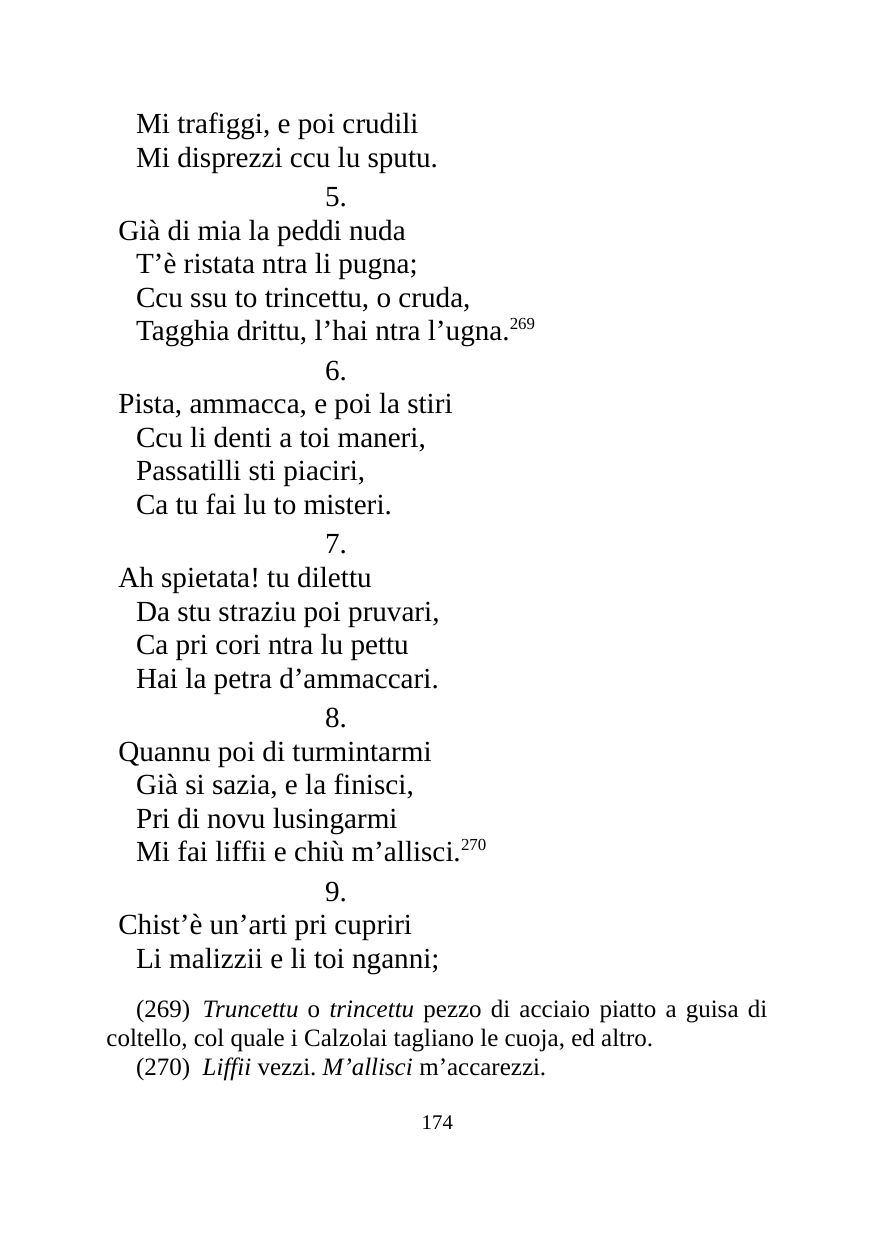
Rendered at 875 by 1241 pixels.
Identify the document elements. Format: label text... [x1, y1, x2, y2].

text Già di mia la peddi nuda T’è ristata ntra li pugna; Ccu ssu to trincettu, o cruda, Tagghia drittu, l’hai ntra l’ugna. [118, 213, 768, 347]
text Mi trafiggi, e poi crudili Mi disprezzi ccu lu sputu. [118, 106, 768, 173]
text 5. [325, 179, 768, 213]
text Pista, ammacca, e poi la stiri Ccu li denti a toi maneri, Passatilli sti piaciri, Ca tu fai lu to misteri. [118, 386, 768, 521]
text Ah spietata! tu dilettu Da stu straziu poi pruvari, Ca pri cori ntra lu pettu Hai la petra d’ammaccari. [118, 560, 768, 694]
text Quannu poi di turmintarmi Già si sazia, e la finisci, Pri di novu lusingarmi Mi fai liffii e chiù m’allisci. [118, 734, 768, 868]
text 9. [325, 874, 768, 907]
text Liffii vezzi. M’allisci m’accarezzi. [106, 1052, 768, 1080]
text Chist’è un’arti pri cupriri Li malizzii e li toi nganni; [118, 907, 768, 974]
text 7. [325, 527, 768, 560]
text 8. [325, 700, 768, 734]
text 6. [325, 353, 768, 386]
text Truncettu o trincettu pezzo di acciaio piatto a guisa di coltello, col quale i Calzolai tagliano le cuoja, ed altro. [106, 994, 768, 1052]
